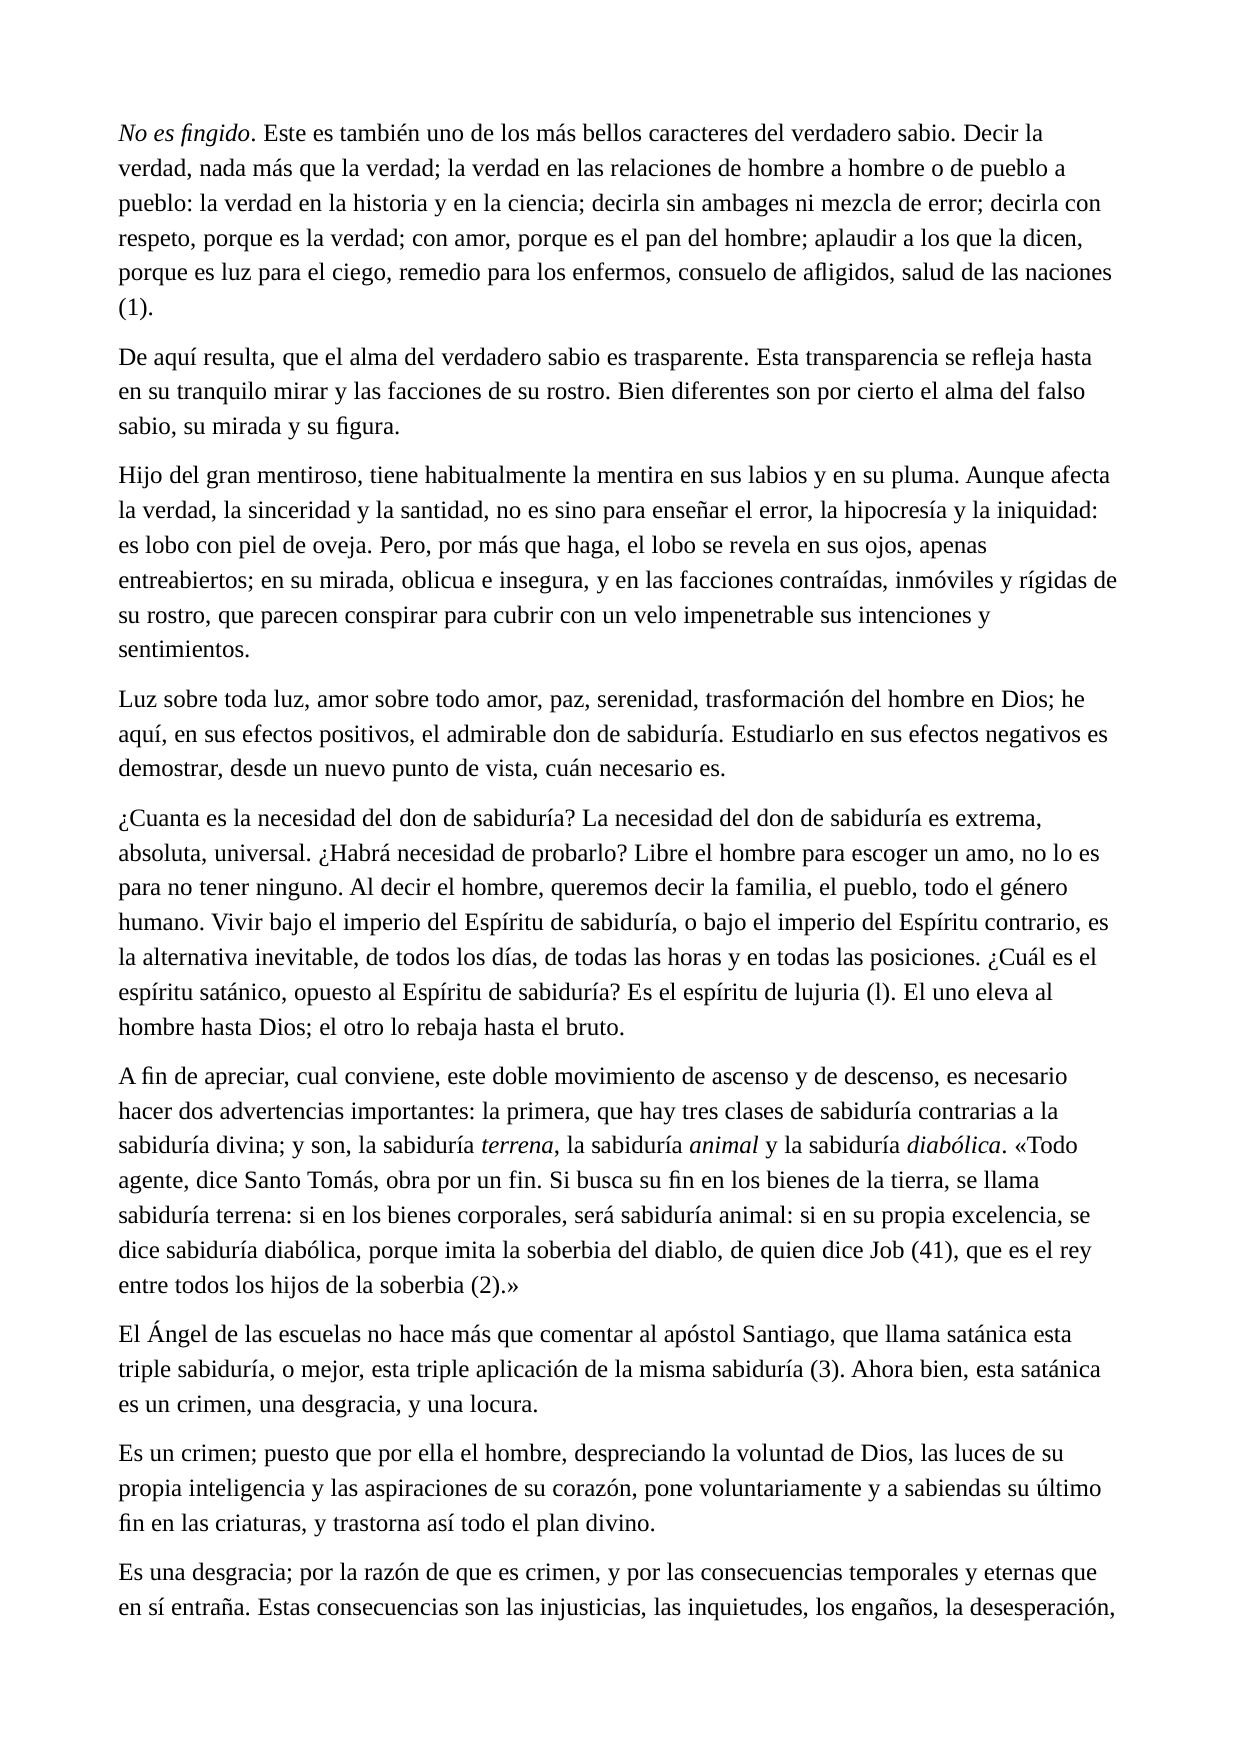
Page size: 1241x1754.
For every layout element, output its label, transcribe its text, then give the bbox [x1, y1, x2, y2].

text Hijo del gran mentiroso, tiene habitualmente la mentira en sus labios y en su pluma. Aunque afecta la verdad, la sinceridad y la santidad, no es sino para enseñar el error, la hipocresía y la iniquidad: es lobo con piel de oveja. Pero, por más que haga, el lobo se revela en sus ojos, apenas entreabiertos; en su mirada, oblicua e insegura, y en las facciones contraídas, inmóviles y rígidas de su rostro, que parecen conspirar para cubrir con un velo impenetrable sus intenciones y sentimientos. [118, 460, 1122, 663]
text No es ﬁngido. Este es también uno de los más bellos caracteres del verdadero sabio. Decir la verdad, nada más que la verdad; la verdad en las relaciones de hombre a hombre o de pueblo a pueblo: la verdad en la historia y en la ciencia; decirla sin ambages ni mezcla de error; decirla con respeto, porque es la verdad; con amor, porque es el pan del hombre; aplaudir a los que la dicen, porque es luz para el ciego, remedio para los enfermos, consuelo de aﬂigidos, salud de las naciones (1). [118, 118, 1122, 321]
text Es una desgracia; por la razón de que es crimen, y por las consecuencias temporales y eternas que en sí entraña. Estas consecuencias son las injusticias, las inquietudes, los engaños, la desesperación, [118, 1557, 1122, 1621]
text A ﬁn de apreciar, cual conviene, este doble movimiento de ascenso y de descenso, es necesario hacer dos advertencias importantes: la primera, que hay tres clases de sabiduría contrarias a la sabiduría divina; y son, la sabiduría terrena, la sabiduría animal y la sabiduría diabólica. «Todo agente, dice Santo Tomás, obra por un fin. Si busca su ﬁn en los bienes de la tierra, se llama sabiduría terrena: si en los bienes corporales, será sabiduría animal: si en su propia excelencia, se dice sabiduría diabólica, porque imita la soberbia del diablo, de quien dice Job (41), que es el rey entre todos los hijos de la soberbia (2).» [118, 1061, 1122, 1299]
text Luz sobre toda luz, amor sobre todo amor, paz, serenidad, trasformación del hombre en Dios; he aquí, en sus efectos positivos, el admirable don de sabiduría. Estudiarlo en sus efectos negativos es demostrar, desde un nuevo punto de vista, cuán necesario es. [118, 684, 1122, 782]
text El Ángel de las escuelas no hace más que comentar al apóstol Santiago, que llama satánica esta triple sabiduría, o mejor, esta triple aplicación de la misma sabiduría (3). Ahora bien, esta satánica es un crimen, una desgracia, y una locura. [118, 1319, 1122, 1418]
text Es un crimen; puesto que por ella el hombre, despreciando la voluntad de Dios, las luces de su propia inteligencia y las aspiraciones de su corazón, pone voluntariamente y a sabiendas su último ﬁn en las criaturas, y trastorna así todo el plan divino. [118, 1438, 1122, 1537]
text ¿Cuanta es la necesidad del don de sabiduría? La necesidad del don de sabiduría es extrema, absoluta, universal. ¿Habrá necesidad de probarlo? Libre el hombre para escoger un amo, no lo es para no tener ninguno. Al decir el hombre, queremos decir la familia, el pueblo, todo el género humano. Vivir bajo el imperio del Espíritu de sabiduría, o bajo el imperio del Espíritu contrario, es la alternativa inevitable, de todos los días, de todas las horas y en todas las posiciones. ¿Cuál es el espíritu satánico, opuesto al Espíritu de sabiduría? Es el espíritu de lujuria (l). El uno eleva al hombre hasta Dios; el otro lo rebaja hasta el bruto. [118, 803, 1122, 1041]
text De aquí resulta, que el alma del verdadero sabio es trasparente. Esta transparencia se reﬂeja hasta en su tranquilo mirar y las facciones de su rostro. Bien diferentes son por cierto el alma del falso sabio, su mirada y su ﬁgura. [118, 341, 1122, 440]
